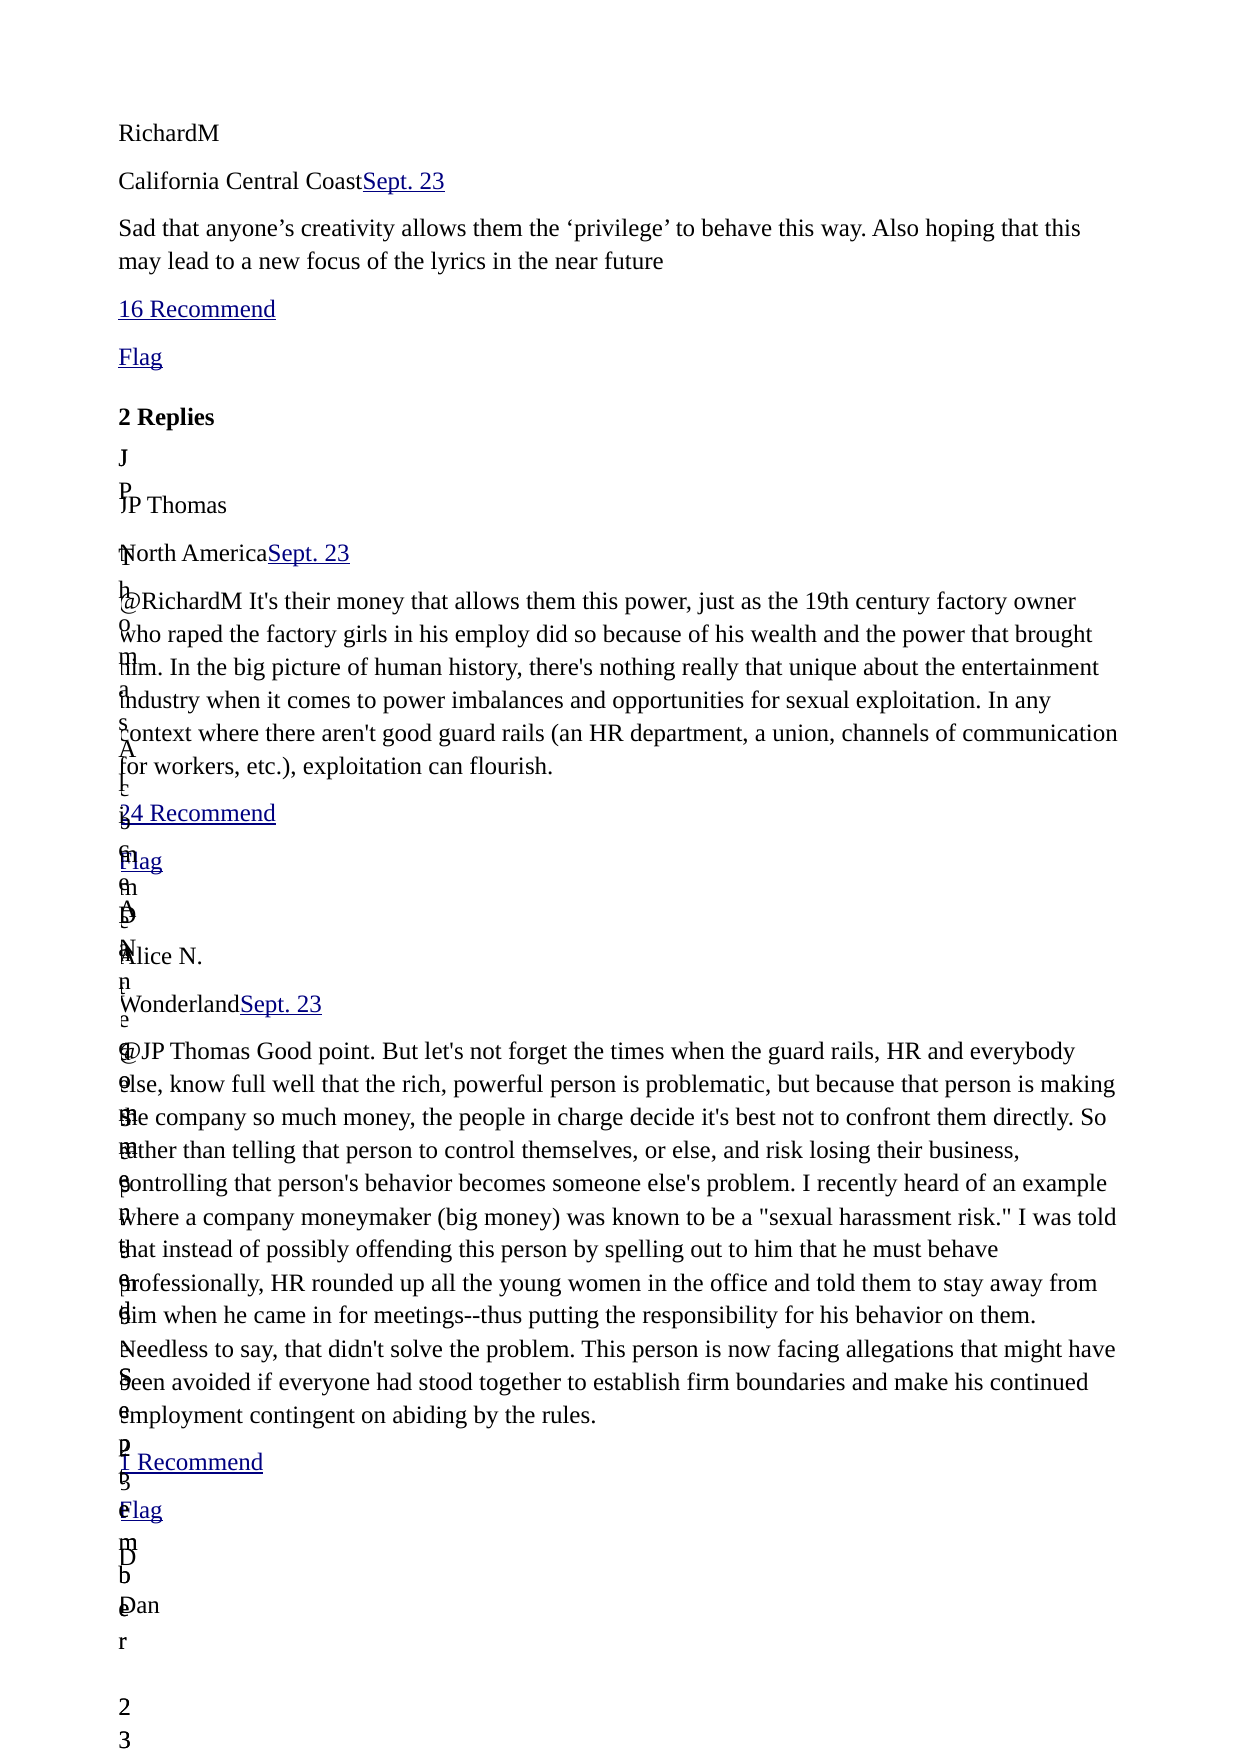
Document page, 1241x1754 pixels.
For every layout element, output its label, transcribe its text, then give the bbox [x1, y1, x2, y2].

text Sad that anyone’s creativity allows them the ‘privilege’ to behave this way. Also hoping that this may lead to a new focus of the lyrics in the near future [118, 213, 1122, 275]
text Alice N. [121, 941, 1122, 970]
text J [121, 443, 1122, 472]
subtitle 2 Replies [118, 402, 1122, 430]
text 16 Recommend [118, 294, 1122, 323]
text 24 Recommend [121, 798, 1122, 827]
text Flag [121, 846, 1122, 875]
text Dan [121, 1590, 1122, 1619]
text Flag [121, 1495, 1122, 1524]
text Flag [118, 342, 1122, 370]
text RichardM [118, 118, 1122, 147]
text North AmericaSept. 23 [121, 538, 1122, 567]
text JP Thomas [121, 491, 1122, 519]
text 1 Recommend [122, 1447, 1122, 1476]
text @RichardM It's their money that allows them this power, just as the 19th century factory owner who raped the factory girls in his employ did so because of his wealth and the power that brought him. In the big picture of human history, there's nothing really that unique about the entertainment industry when it comes to power imbalances and opportunities for sexual exploitation. In any context where there aren't good guard rails (an HR department, a union, channels of communication for workers, etc.), exploitation can flourish. [121, 586, 1122, 779]
text California Central CoastSept. 23 [118, 166, 1122, 194]
text A [121, 894, 1122, 922]
text @JP Thomas Good point. But let's not forget the times when the guard rails, HR and everybody else, know full well that the rich, powerful person is problematic, but because that person is making the company so much money, the people in charge decide it's best not to confront them directly. So rather than telling that person to control themselves, or else, and risk losing their business, controlling that person's behavior becomes someone else's problem. I recently heard of an example where a company moneymaker (big money) was known to be a "sexual harassment risk." I was told that instead of possibly offending this person by spelling out to him that he must behave professionally, HR rounded up all the young women in the office and told them to stay away from him when he came in for meetings--thus putting the responsibility for his behavior on them. Needless to say, that didn't solve the problem. This person is now facing allegations that might have been avoided if everyone had stood together to establish firm boundaries and make his continued employment contingent on abiding by the rules. [121, 1036, 1122, 1428]
text D [121, 1542, 1122, 1571]
text WonderlandSept. 23 [121, 989, 1122, 1018]
